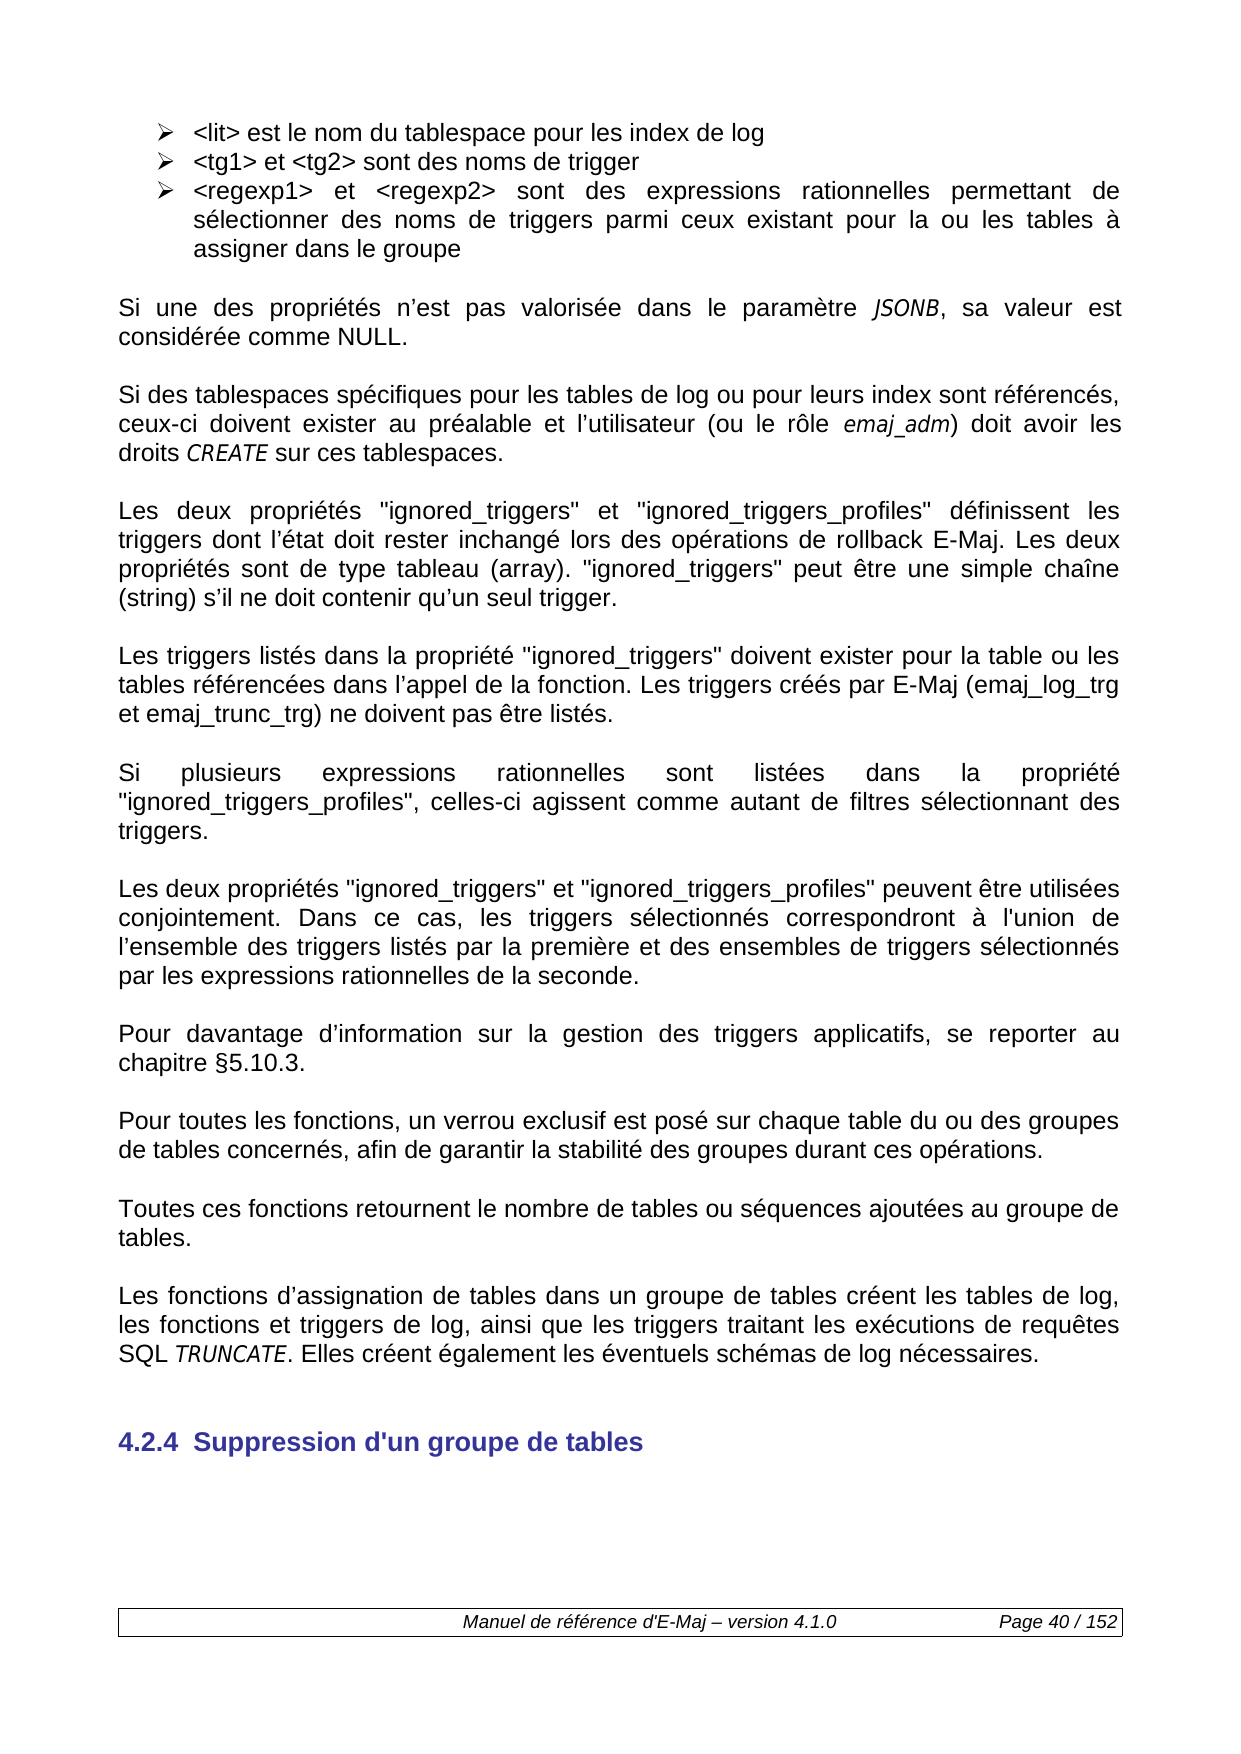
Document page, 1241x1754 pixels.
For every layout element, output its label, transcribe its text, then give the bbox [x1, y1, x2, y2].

list <lit> est le nom du tablespace pour les index de log [156, 118, 1122, 147]
text Pour davantage d’information sur la gestion des triggers applicatifs, se reporter au chapitre §5.10.3. [118, 1019, 1122, 1077]
subtitle Suppression d'un groupe de tables [118, 1426, 1122, 1457]
text Les deux propriétés "ignored_triggers" et "ignored_triggers_profiles" définissent les triggers dont l’état doit rester inchangé lors des opérations de rollback E-Maj. Les deux propriétés sont de type tableau (array). "ignored_triggers" peut être une simple chaîne (string) s’il ne doit contenir qu’un seul trigger. [118, 496, 1122, 612]
text Pour toutes les fonctions, un verrou exclusif est posé sur chaque table du ou des groupes de tables concernés, afin de garantir la stabilité des groupes durant ces opérations. [118, 1106, 1122, 1164]
text Si plusieurs expressions rationnelles sont listées dans la propriété "ignored_triggers_profiles", celles-ci agissent comme autant de filtres sélectionnant des triggers. [118, 757, 1122, 845]
text Si des tablespaces spécifiques pour les tables de log ou pour leurs index sont référencés, ceux-ci doivent exister au préalable et l’utilisateur (ou le rôle emaj_adm) doit avoir les droits CREATE sur ces tablespaces. [118, 380, 1122, 467]
list <regexp1> et <regexp2> sont des expressions rationnelles permettant de sélectionner des noms de triggers parmi ceux existant pour la ou les tables à assigner dans le groupe [156, 176, 1122, 263]
text Les deux propriétés "ignored_triggers" et "ignored_triggers_profiles" peuvent être utilisées conjointement. Dans ce cas, les triggers sélectionnés correspondront à l'union de l’ensemble des triggers listés par la première et des ensembles de triggers sélectionnés par les expressions rationnelles de la seconde. [118, 874, 1122, 990]
text Toutes ces fonctions retournent le nombre de tables ou séquences ajoutées au groupe de tables. [118, 1193, 1122, 1252]
list <tg1> et <tg2> sont des noms de trigger [156, 147, 1122, 176]
text Si une des propriétés n’est pas valorisée dans le paramètre JSONB, sa valeur est considérée comme NULL. [118, 292, 1122, 351]
text Les triggers listés dans la propriété "ignored_triggers" doivent exister pour la table ou les tables référencées dans l’appel de la fonction. Les triggers créés par E-Maj (emaj_log_trg et emaj_trunc_trg) ne doivent pas être listés. [118, 641, 1122, 728]
text Les fonctions d’assignation de tables dans un groupe de tables créent les tables de log, les fonctions et triggers de log, ainsi que les triggers traitant les exécutions de requêtes SQL TRUNCATE. Elles créent également les éventuels schémas de log nécessaires. [118, 1281, 1122, 1368]
